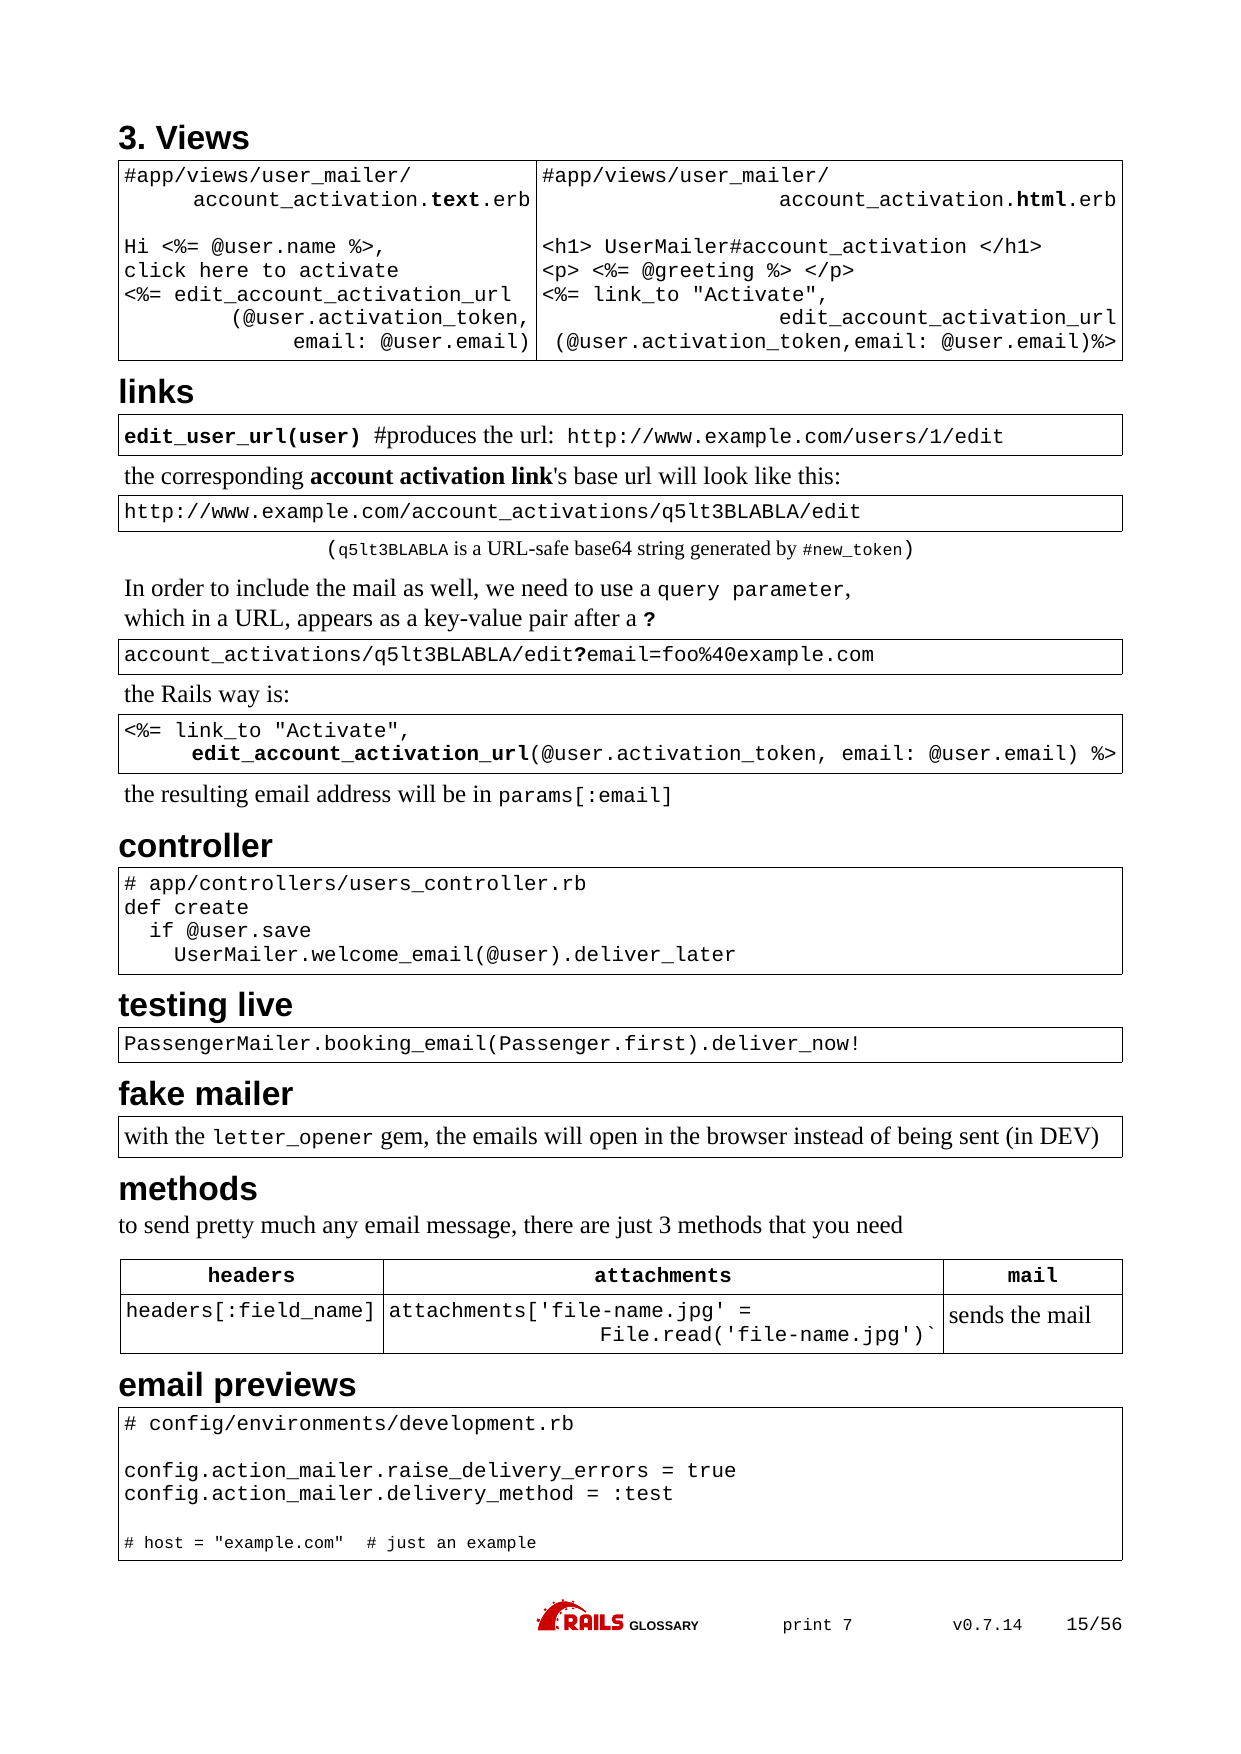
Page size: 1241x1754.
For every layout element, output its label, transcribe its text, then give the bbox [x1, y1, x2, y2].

table_cell the Rails way is: [118, 675, 1122, 714]
table_cell account_activations/q5lt3BLABLA/edit?email=foo%40example.com [119, 640, 1122, 674]
table_cell attachments['file-name.jpg' = File.read('file-name.jpg')` [384, 1295, 943, 1353]
table_cell sends the mail [944, 1295, 1122, 1353]
subtitle links [118, 372, 1122, 411]
table_header # config/environments/development.rb config.action_mailer.raise_delivery_errors = true config.action_mailer.delivery_method = :test # host = "example.com" # just an example [119, 1408, 1122, 1560]
table_header edit_user_url(user) #produces the url: http://www.example.com/users/1/edit [119, 415, 1122, 455]
subtitle testing live [118, 985, 1122, 1024]
table_header with the letter_opener gem, the emails will open in the browser instead of being sent (in DEV) [119, 1117, 1122, 1157]
table_header #app/views/user_mailer/ account_activation.text.erb Hi <%= @user.name %>, click here to activate <%= edit_account_activation_url (@user.activation_token, email: @user.email) [119, 161, 536, 360]
subtitle fake mailer [118, 1074, 1122, 1113]
subtitle methods [118, 1168, 1122, 1207]
table_cell the corresponding account activation link's base url will look like this: [118, 456, 1122, 495]
table_cell (q5lt3BLABLA is a URL-safe base64 string generated by #new_token) [118, 532, 1122, 568]
table_cell the resulting email address will be in params[:email] [118, 774, 1122, 814]
subtitle controller [118, 826, 1122, 864]
table_cell headers[:field_name] [121, 1295, 383, 1353]
table_header PassengerMailer.booking_email(Passenger.first).deliver_now! [119, 1028, 1122, 1062]
table_cell http://www.example.com/account_activations/q5lt3BLABLA/edit [119, 496, 1122, 531]
table_cell <%= link_to "Activate", edit_account_activation_url(@user.activation_token, email: @user.email) %> [119, 715, 1122, 773]
table_header # app/controllers/users_controller.rb def create if @user.save UserMailer.welcome_email(@user).deliver_later [119, 868, 1122, 973]
table_header mail [944, 1260, 1122, 1294]
table_header attachments [384, 1260, 943, 1294]
subtitle email previews [118, 1365, 1122, 1404]
table_header headers [121, 1260, 383, 1294]
table_header #app/views/user_mailer/ account_activation.html.erb <h1> UserMailer#account_activation </h1> <p> <%= @greeting %> </p> <%= link_to "Activate", edit_account_activation_url (@user.activation_token,email: @user.email)%> [537, 161, 1122, 360]
table_cell In order to include the mail as well, we need to use a query parameter, which in a URL, appears as a key-value pair after a ? [118, 568, 1122, 638]
text to send pretty much any email message, there are just 3 methods that you need [118, 1210, 1122, 1239]
subtitle 3. Views [118, 118, 1122, 157]
